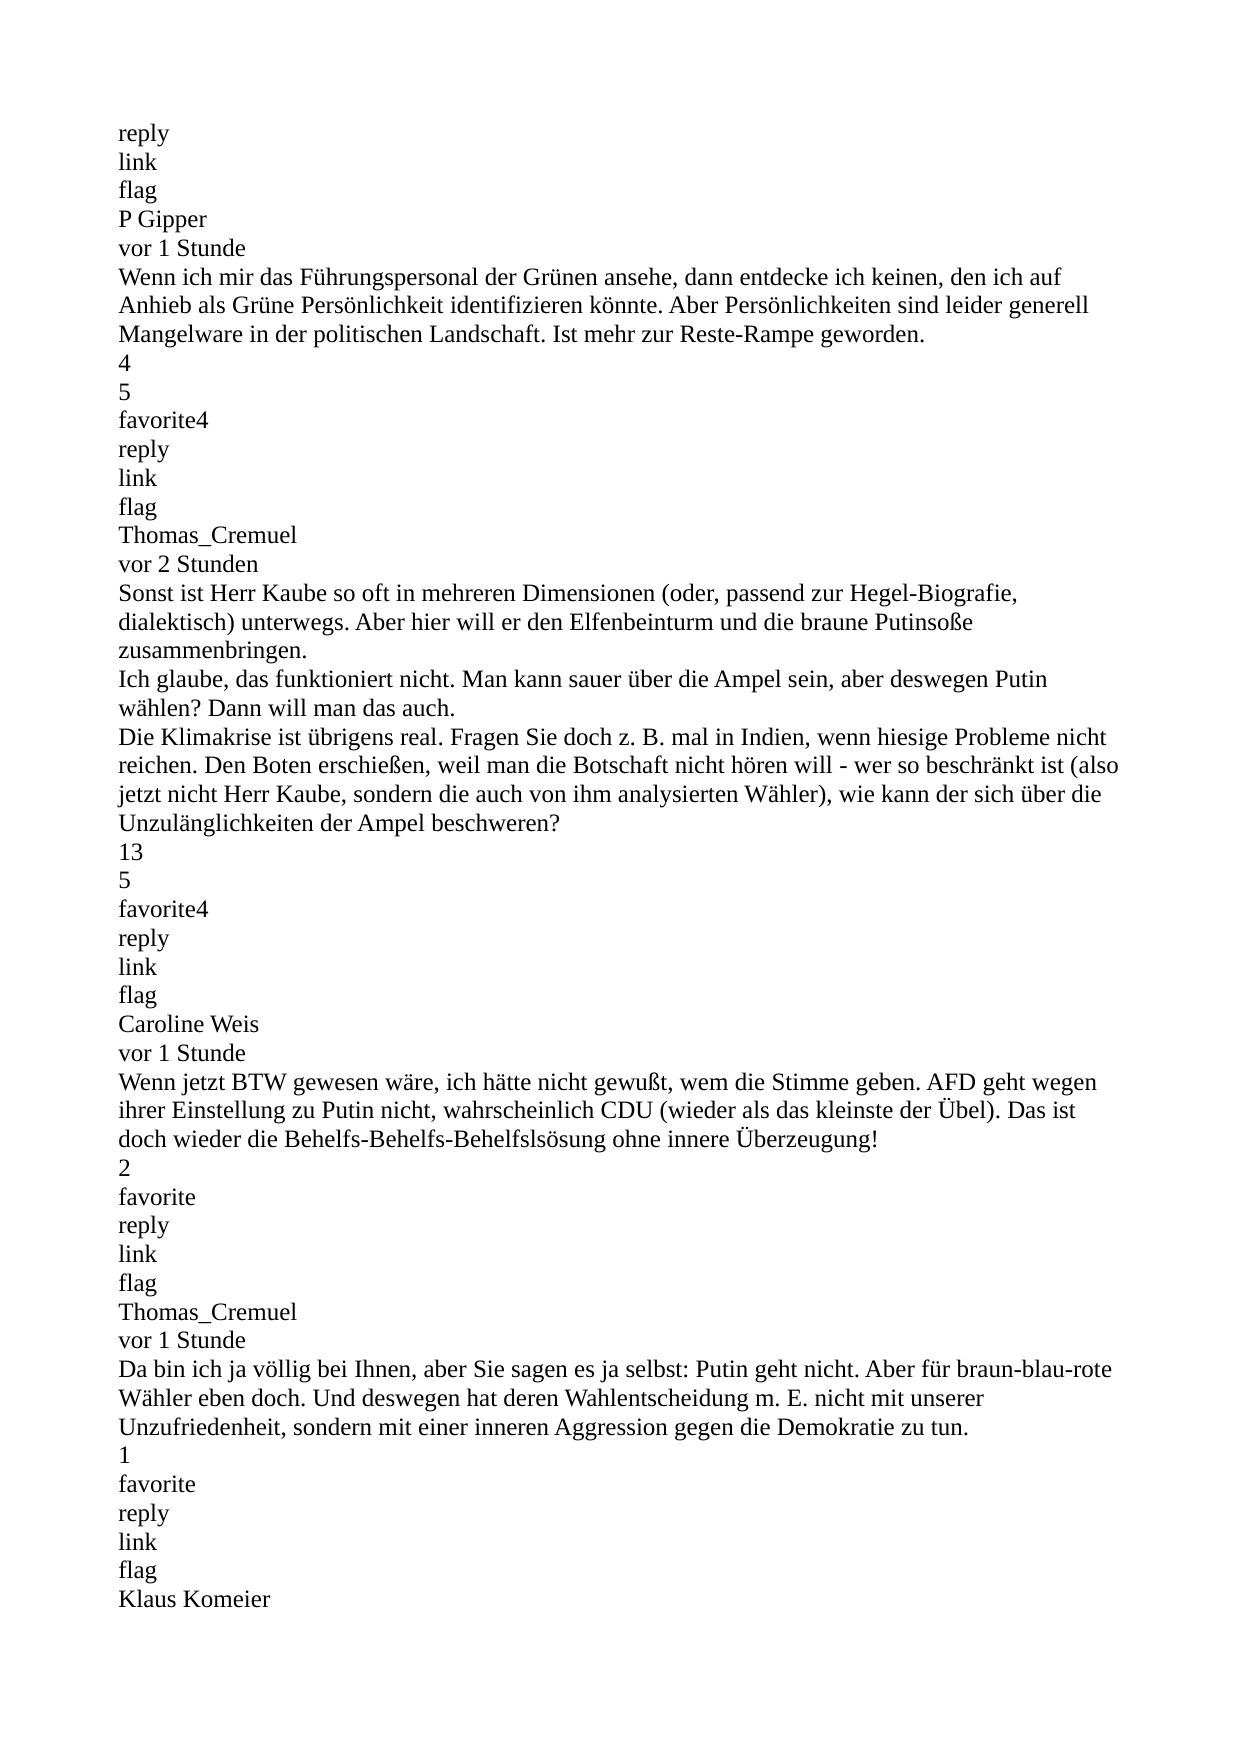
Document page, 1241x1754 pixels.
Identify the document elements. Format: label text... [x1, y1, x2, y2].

text reply [118, 434, 1122, 463]
text 5 [118, 866, 1122, 894]
text flag [118, 981, 1122, 1009]
text link [118, 952, 1122, 981]
text 1 [118, 1441, 1122, 1469]
text vor 1 Stunde [118, 233, 1122, 262]
text vor 1 Stunde [118, 1038, 1122, 1067]
text 5 [118, 377, 1122, 406]
text flag [118, 1556, 1122, 1584]
text reply [118, 1211, 1122, 1239]
text vor 2 Stunden [118, 549, 1122, 578]
text link [118, 463, 1122, 492]
text Thomas_Cremuel [118, 521, 1122, 549]
text link [118, 147, 1122, 176]
text 4 [118, 348, 1122, 377]
text P Gipper [118, 204, 1122, 233]
text reply [118, 118, 1122, 147]
text Sonst ist Herr Kaube so oft in mehreren Dimensionen (oder, passend zur Hegel-Biografie, dialektisch) unterwegs. Aber hier will er den Elfenbeinturm und die braune Putinsoße zusammenbringen. Ich glaube, das funktioniert nicht. Man kann sauer über die Ampel sein, aber deswegen Putin wählen? Dann will man das auch. Die Klimakrise ist übrigens real. Fragen Sie doch z. B. mal in Indien, wenn hiesige Probleme nicht reichen. Den Boten erschießen, weil man die Botschaft nicht hören will - wer so beschränkt ist (also jetzt nicht Herr Kaube, sondern die auch von ihm analysierten Wähler), wie kann der sich über die Unzulänglichkeiten der Ampel beschweren? [118, 578, 1122, 837]
text Wenn jetzt BTW gewesen wäre, ich hätte nicht gewußt, wem die Stimme geben. AFD geht wegen ihrer Einstellung zu Putin nicht, wahrscheinlich CDU (wieder als das kleinste der Übel). Das ist doch wieder die Behelfs-Behelfs-Behelfslsösung ohne innere Überzeugung! [118, 1067, 1122, 1153]
text flag [118, 1268, 1122, 1297]
text 2 [118, 1153, 1122, 1182]
text Da bin ich ja völlig bei Ihnen, aber Sie sagen es ja selbst: Putin geht nicht. Aber für braun-blau-rote Wähler eben doch. Und deswegen hat deren Wahlentscheidung m. E. nicht mit unserer Unzufriedenheit, sondern mit einer inneren Aggression gegen die Demokratie zu tun. [118, 1354, 1122, 1441]
text link [118, 1239, 1122, 1268]
text Wenn ich mir das Führungspersonal der Grünen ansehe, dann entdecke ich keinen, den ich auf Anhieb als Grüne Persönlichkeit identifizieren könnte. Aber Persönlichkeiten sind leider generell Mangelware in der politischen Landschaft. Ist mehr zur Reste-Rampe geworden. [118, 262, 1122, 348]
text flag [118, 176, 1122, 204]
text favorite4 [118, 406, 1122, 434]
text Klaus Komeier [118, 1584, 1122, 1613]
text favorite [118, 1182, 1122, 1211]
text link [118, 1527, 1122, 1556]
text Caroline Weis [118, 1009, 1122, 1038]
text Thomas_Cremuel [118, 1297, 1122, 1326]
text favorite4 [118, 894, 1122, 923]
text flag [118, 492, 1122, 521]
text reply [118, 923, 1122, 952]
text vor 1 Stunde [118, 1326, 1122, 1354]
text reply [118, 1498, 1122, 1527]
text favorite [118, 1469, 1122, 1498]
text 13 [118, 837, 1122, 866]
